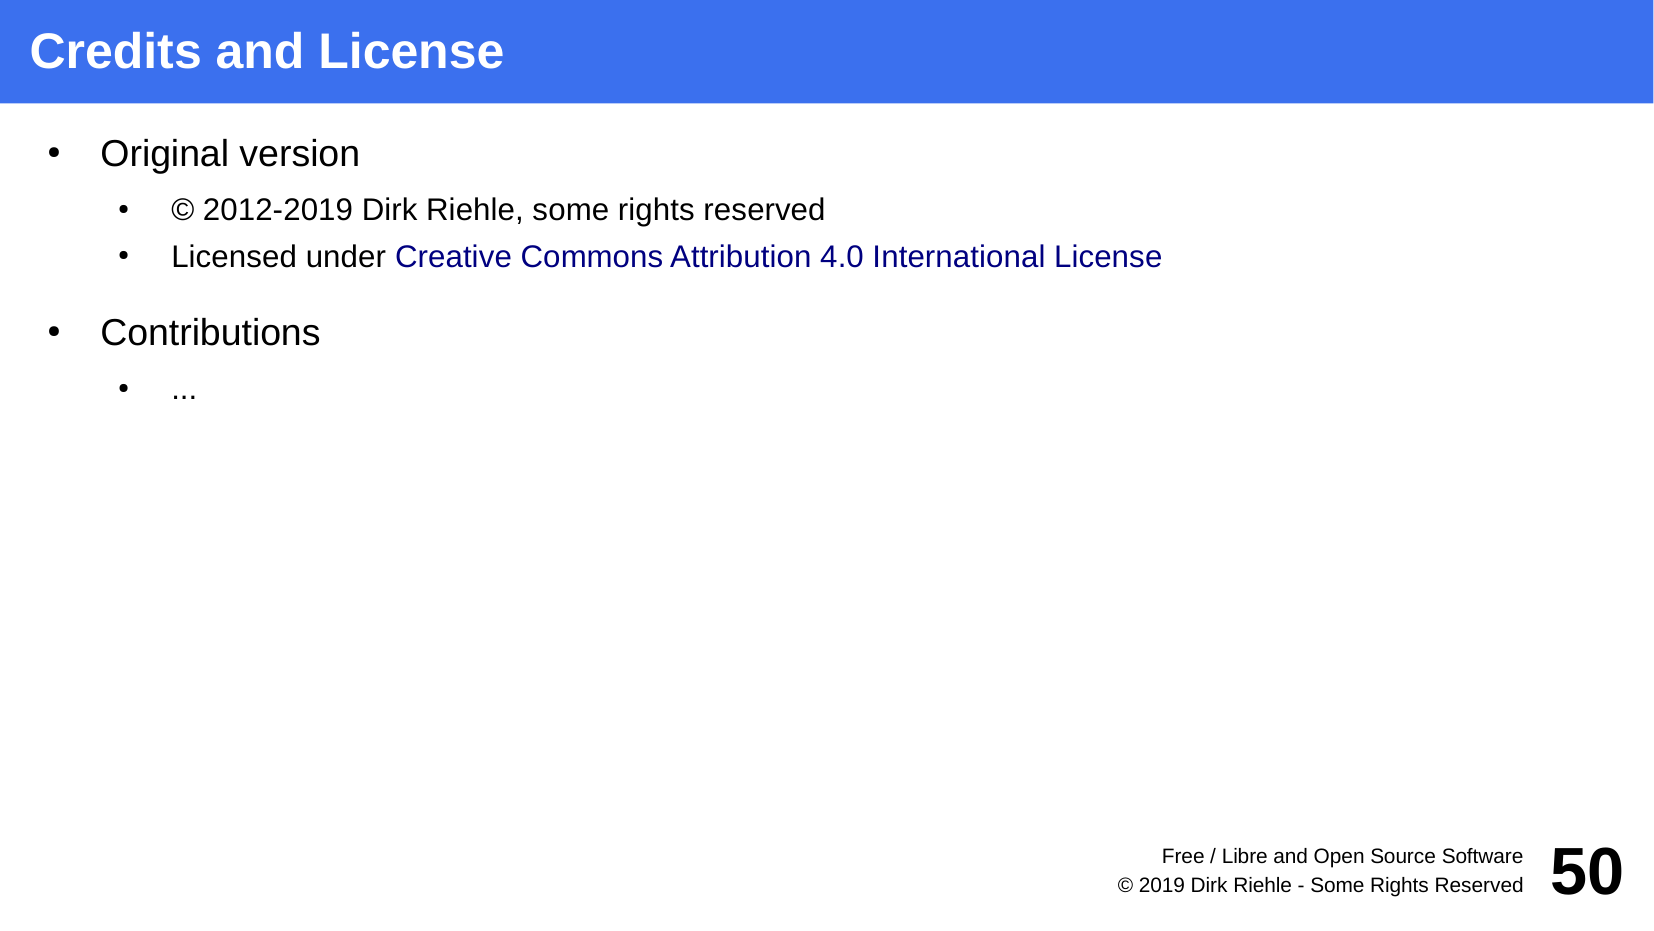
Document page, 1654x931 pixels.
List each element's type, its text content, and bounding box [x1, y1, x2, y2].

list Original version © 2012-2019 Dirk Riehle, some rights reserved Licensed under Creative Commons Attribution 4.0 International License Contributions ... [29, 132, 1625, 813]
title Credits and License [0, 0, 1654, 104]
